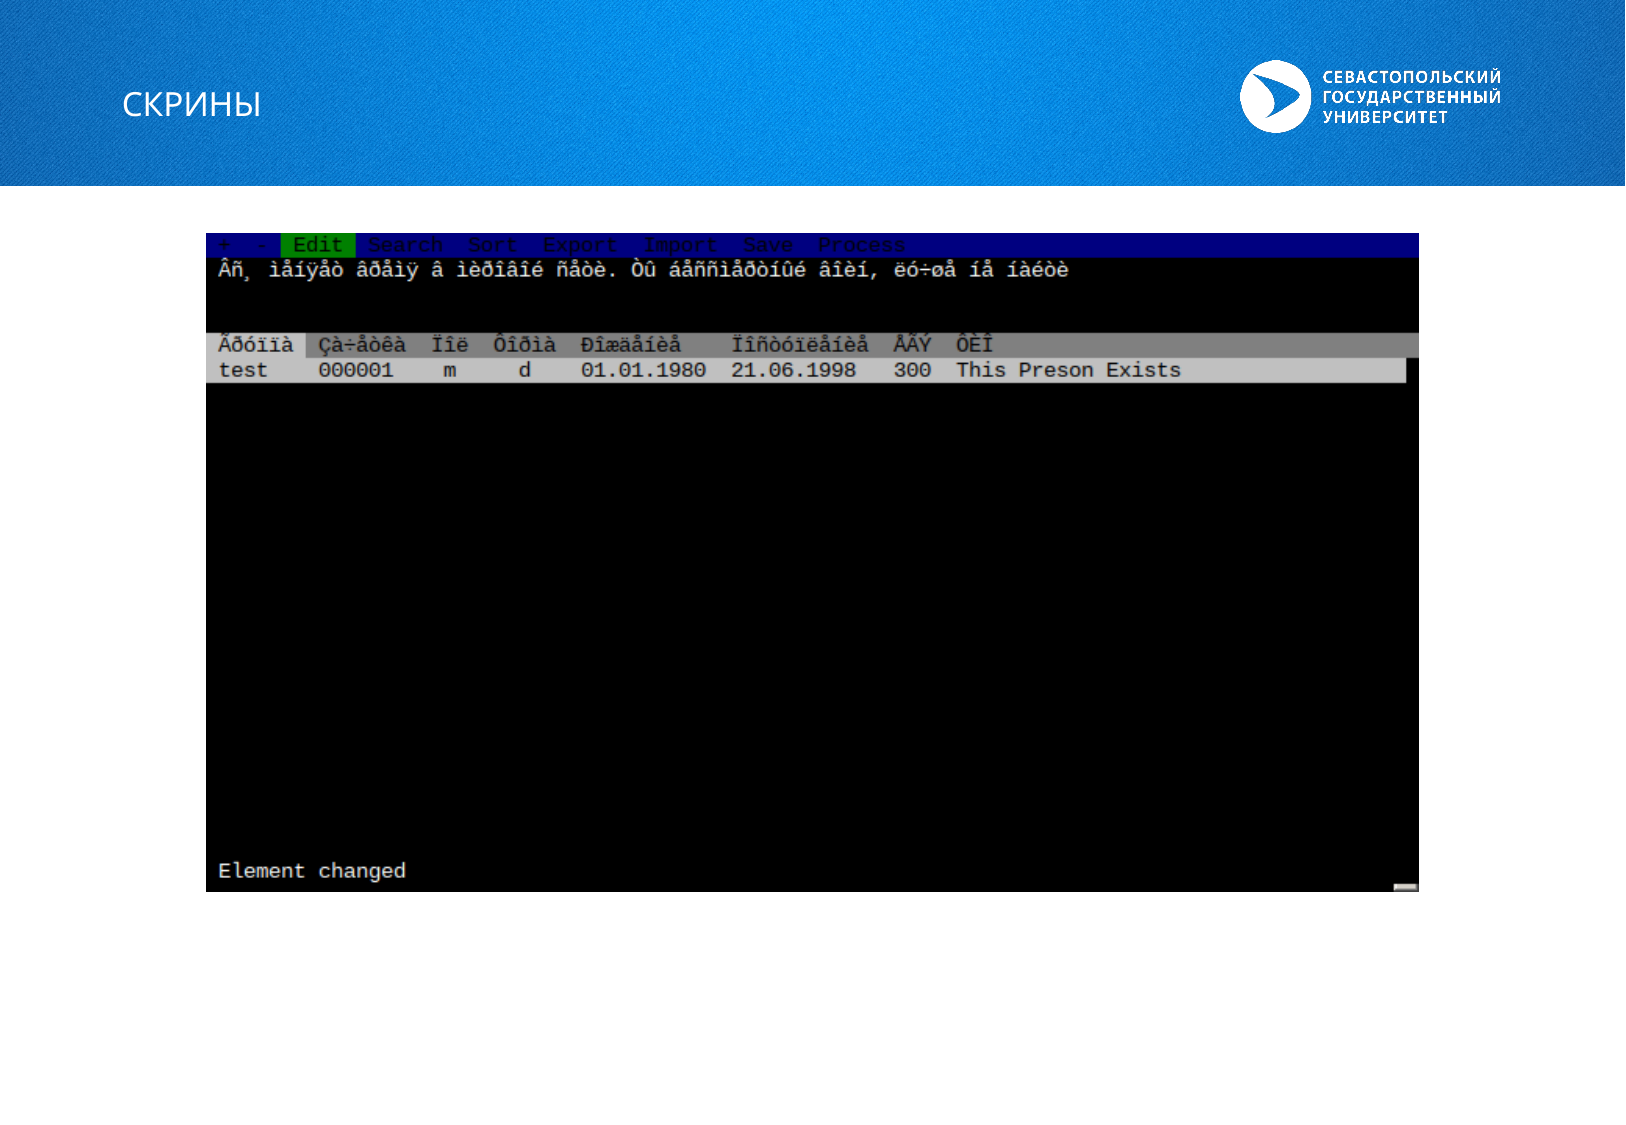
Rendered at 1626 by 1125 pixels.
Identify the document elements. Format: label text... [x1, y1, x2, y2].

picture [0, 0, 1625, 186]
text_box СКРИНЫ [107, 80, 1012, 131]
picture [206, 233, 1419, 892]
